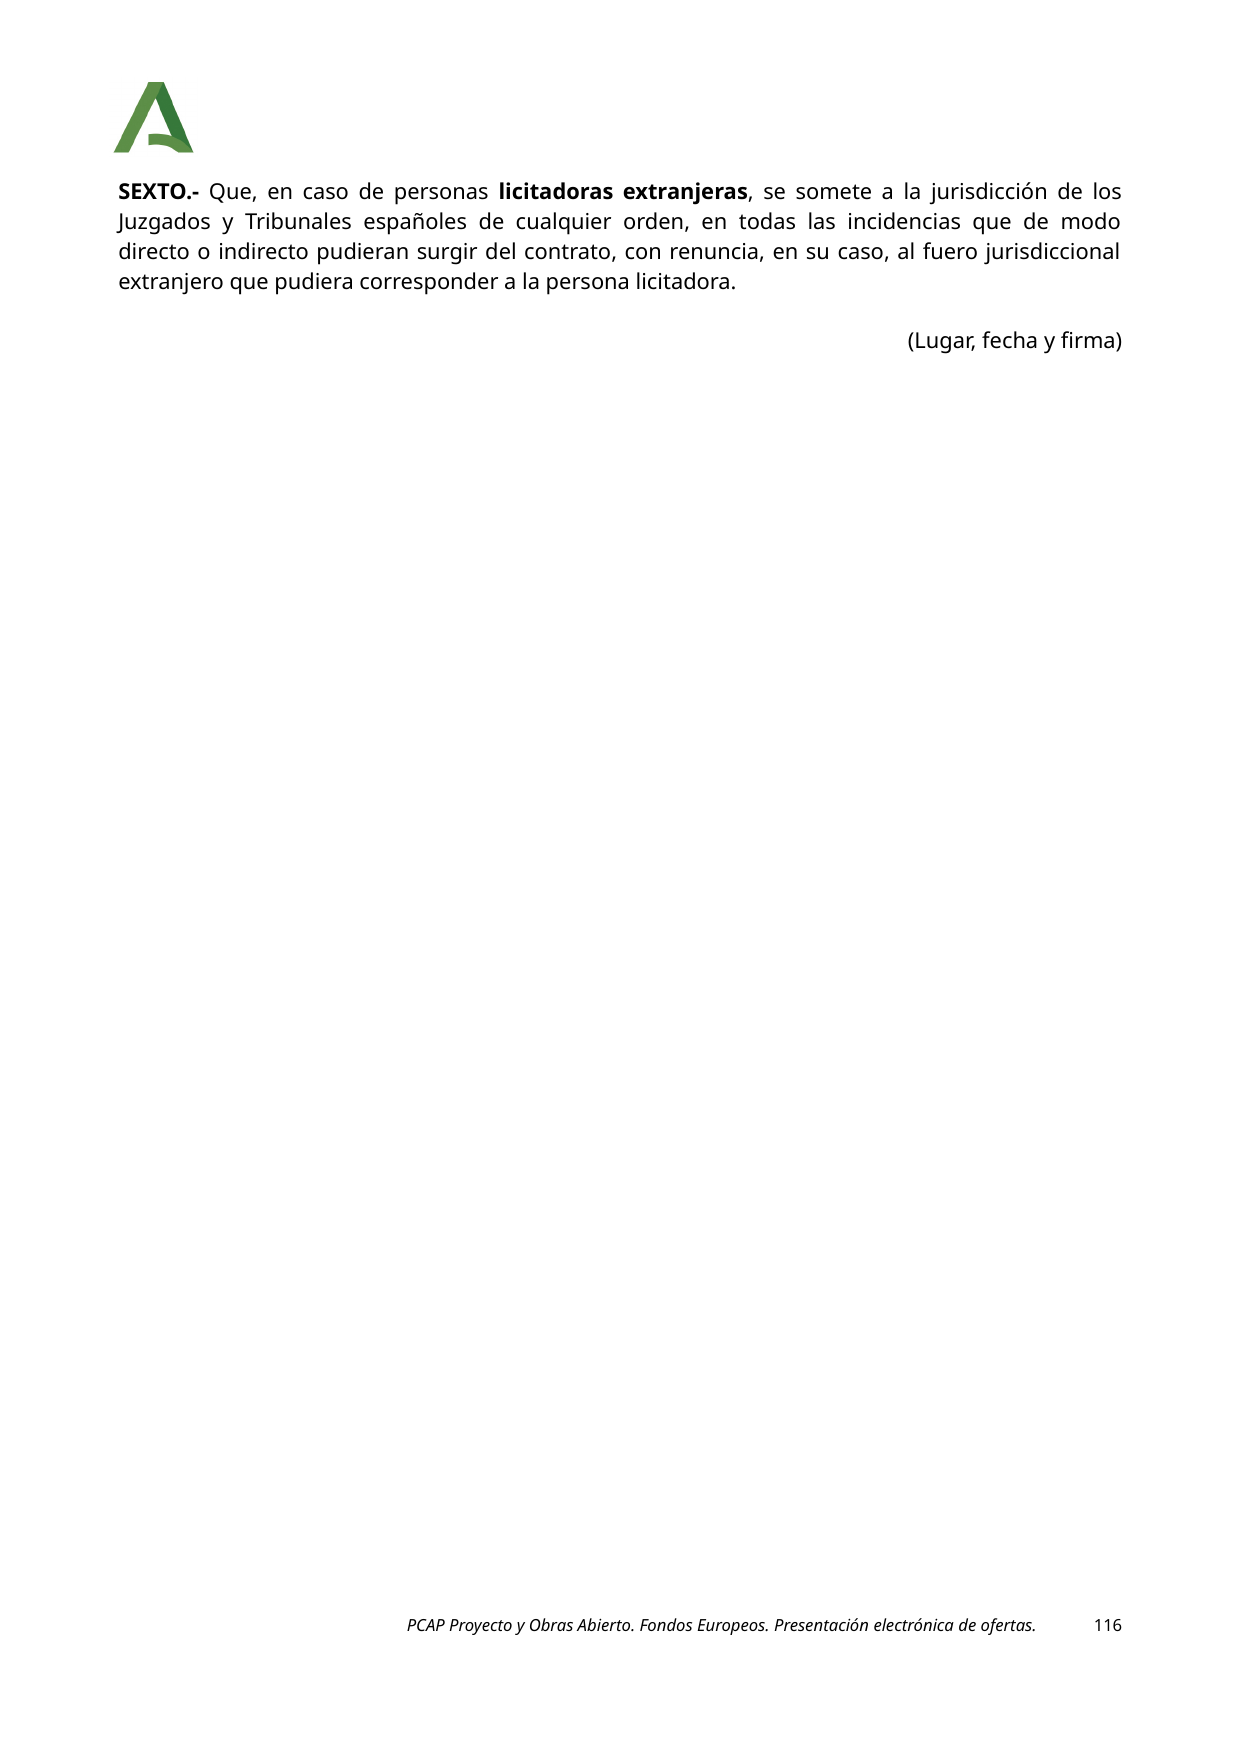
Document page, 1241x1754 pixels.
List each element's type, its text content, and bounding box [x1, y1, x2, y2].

text SEXTO.- Que, en caso de personas licitadoras extranjeras, se somete a la jurisdicción de los Juzgados y Tribunales españoles de cualquier orden, en todas las incidencias que de modo directo o indirecto pudieran surgir del contrato, con renuncia, en su caso, al fuero jurisdiccional extranjero que pudiera corresponder a la persona licitadora. [118, 176, 1122, 296]
picture [109, 77, 198, 157]
text (Lugar, fecha y firma) [118, 325, 1122, 355]
